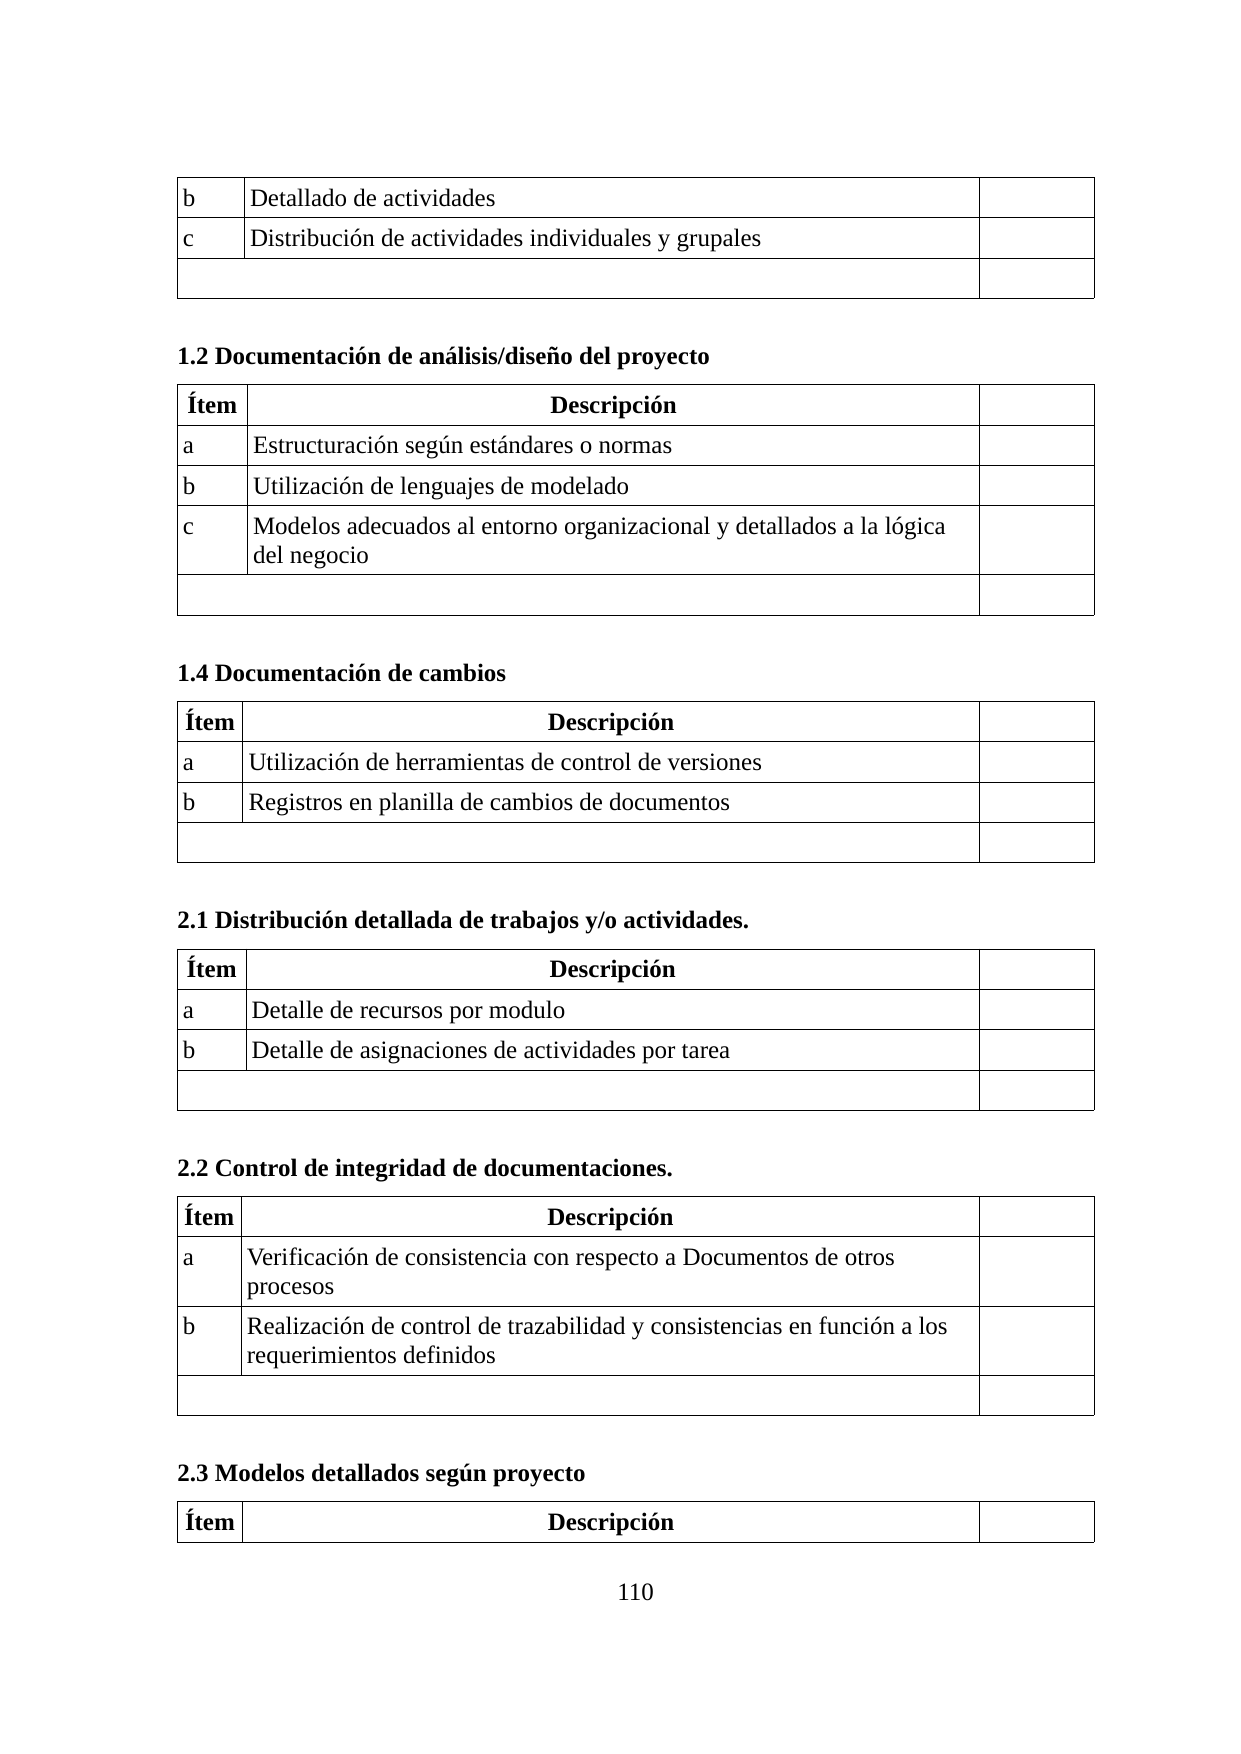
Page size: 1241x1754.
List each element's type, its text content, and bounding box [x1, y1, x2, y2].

table_cell [178, 823, 979, 862]
table_cell Detallado de actividades [245, 178, 979, 217]
table_header [980, 702, 1094, 741]
table_header Descripción [243, 702, 979, 741]
table_cell [980, 466, 1094, 505]
text 1.4 Documentación de cambios [177, 658, 1093, 687]
text 1.2 Documentación de análisis/diseño del proyecto [177, 341, 1093, 370]
table_cell [980, 426, 1094, 465]
table_cell a [178, 990, 246, 1029]
table_cell [178, 1376, 979, 1415]
text 2.2 Control de integridad de documentaciones. [177, 1153, 1093, 1182]
table_header Ítem [178, 385, 247, 424]
table_header Ítem [178, 1502, 242, 1542]
table_header Descripción [243, 1502, 979, 1542]
table_cell [980, 1030, 1094, 1069]
table_cell [980, 1307, 1094, 1374]
table_cell Detalle de recursos por modulo [247, 990, 979, 1029]
table_cell [980, 742, 1094, 782]
table_cell [980, 575, 1094, 614]
table_header [980, 950, 1094, 989]
table_cell b [178, 178, 244, 217]
table_cell [980, 1376, 1094, 1415]
table_cell b [178, 1307, 241, 1374]
table_cell Utilización de herramientas de control de versiones [243, 742, 979, 782]
table_cell [178, 575, 979, 614]
table_cell Modelos adecuados al entorno organizacional y detallados a la lógica del negocio [248, 506, 979, 574]
table_cell Detalle de asignaciones de actividades por tarea [247, 1030, 979, 1069]
table_cell Registros en planilla de cambios de documentos [243, 783, 979, 822]
table_cell c [178, 506, 247, 574]
table_cell [980, 823, 1094, 862]
table_cell Distribución de actividades individuales y grupales [245, 218, 979, 258]
table_header Descripción [248, 385, 979, 424]
table_cell [178, 1071, 979, 1110]
table_cell [980, 259, 1094, 298]
table_cell [980, 990, 1094, 1029]
table_header [980, 1502, 1094, 1542]
table_cell a [178, 426, 247, 465]
table_cell [980, 1071, 1094, 1110]
table_header Ítem [178, 1197, 241, 1236]
table_cell b [178, 466, 247, 505]
table_header Descripción [247, 950, 979, 989]
table_cell c [178, 218, 244, 258]
table_cell b [178, 1030, 246, 1069]
table_cell a [178, 742, 242, 782]
table_header [980, 1197, 1094, 1236]
table_cell [980, 178, 1094, 217]
table_cell [980, 506, 1094, 574]
table_cell [980, 783, 1094, 822]
table_cell a [178, 1237, 241, 1306]
table_cell [178, 259, 979, 298]
text 2.3 Modelos detallados según proyecto [177, 1458, 1093, 1487]
table_header [980, 385, 1094, 424]
table_header Ítem [178, 702, 242, 741]
table_cell Verificación de consistencia con respecto a Documentos de otros procesos [242, 1237, 979, 1306]
table_cell Utilización de lenguajes de modelado [248, 466, 979, 505]
table_cell [980, 1237, 1094, 1306]
table_header Descripción [242, 1197, 979, 1236]
table_cell [980, 218, 1094, 258]
table_cell Realización de control de trazabilidad y consistencias en función a los requerimientos definidos [242, 1307, 979, 1374]
text 2.1 Distribución detallada de trabajos y/o actividades. [177, 905, 1093, 934]
table_header Ítem [178, 950, 246, 989]
table_cell Estructuración según estándares o normas [248, 426, 979, 465]
table_cell b [178, 783, 242, 822]
